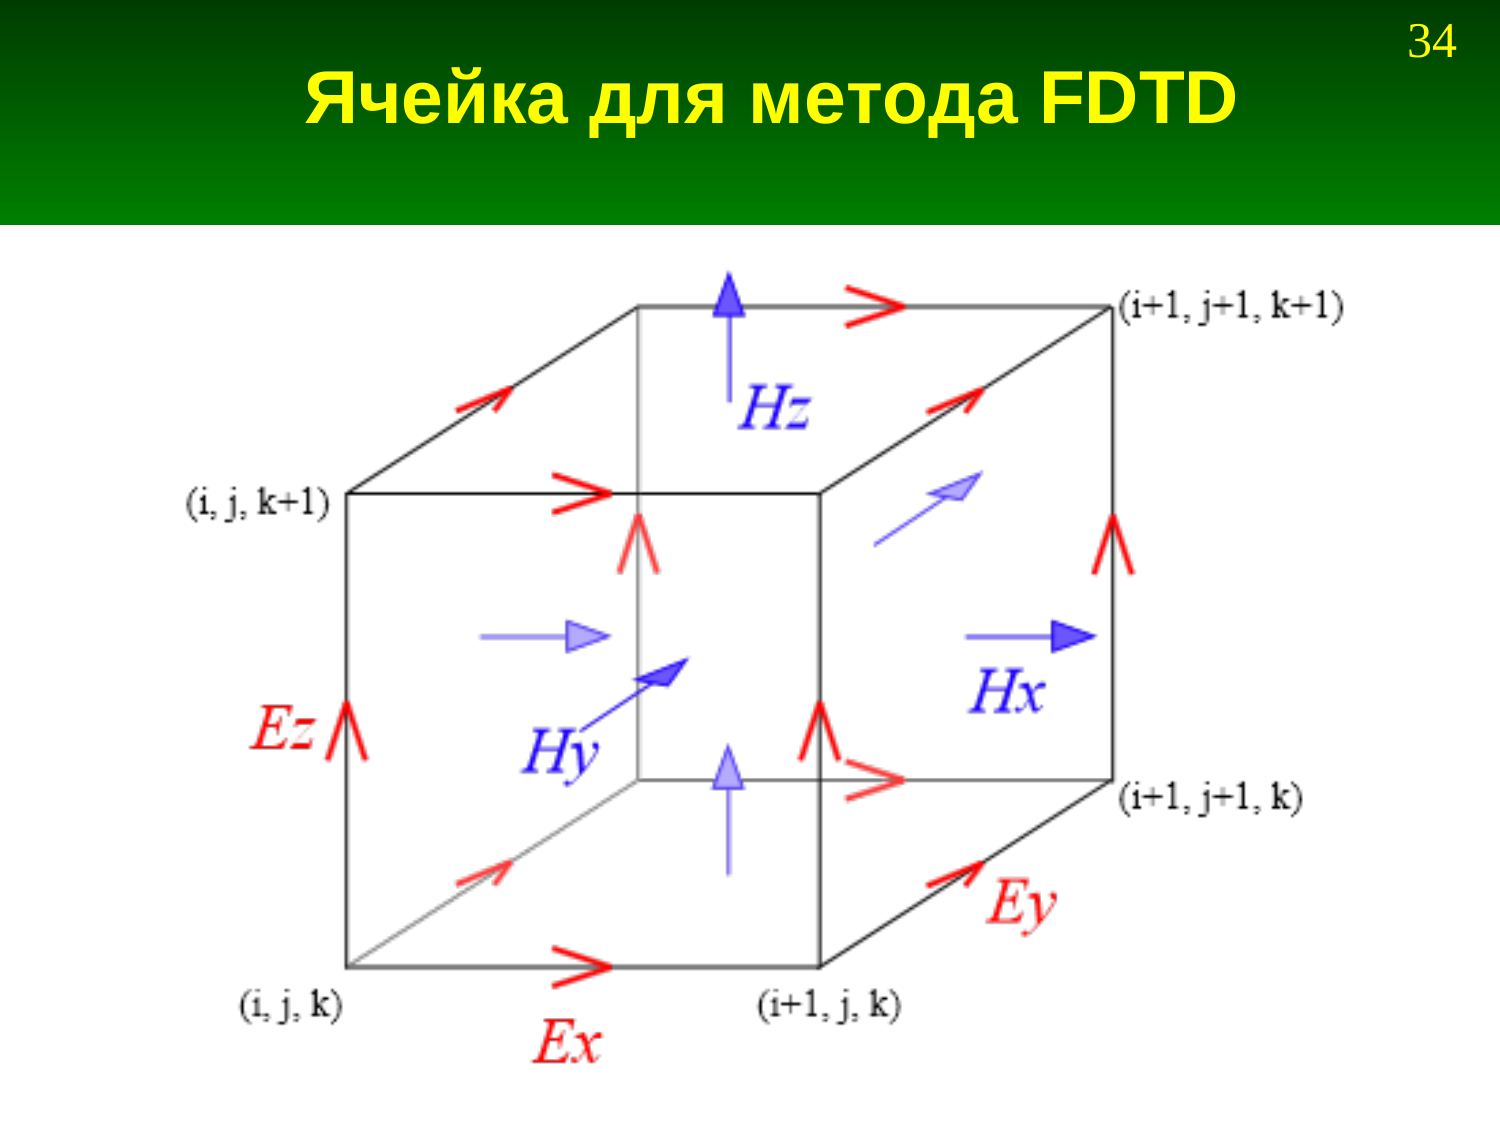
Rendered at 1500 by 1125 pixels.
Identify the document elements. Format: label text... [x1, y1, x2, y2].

picture [171, 253, 1371, 1099]
title Ячейка для метода FDTD [123, 0, 1399, 188]
